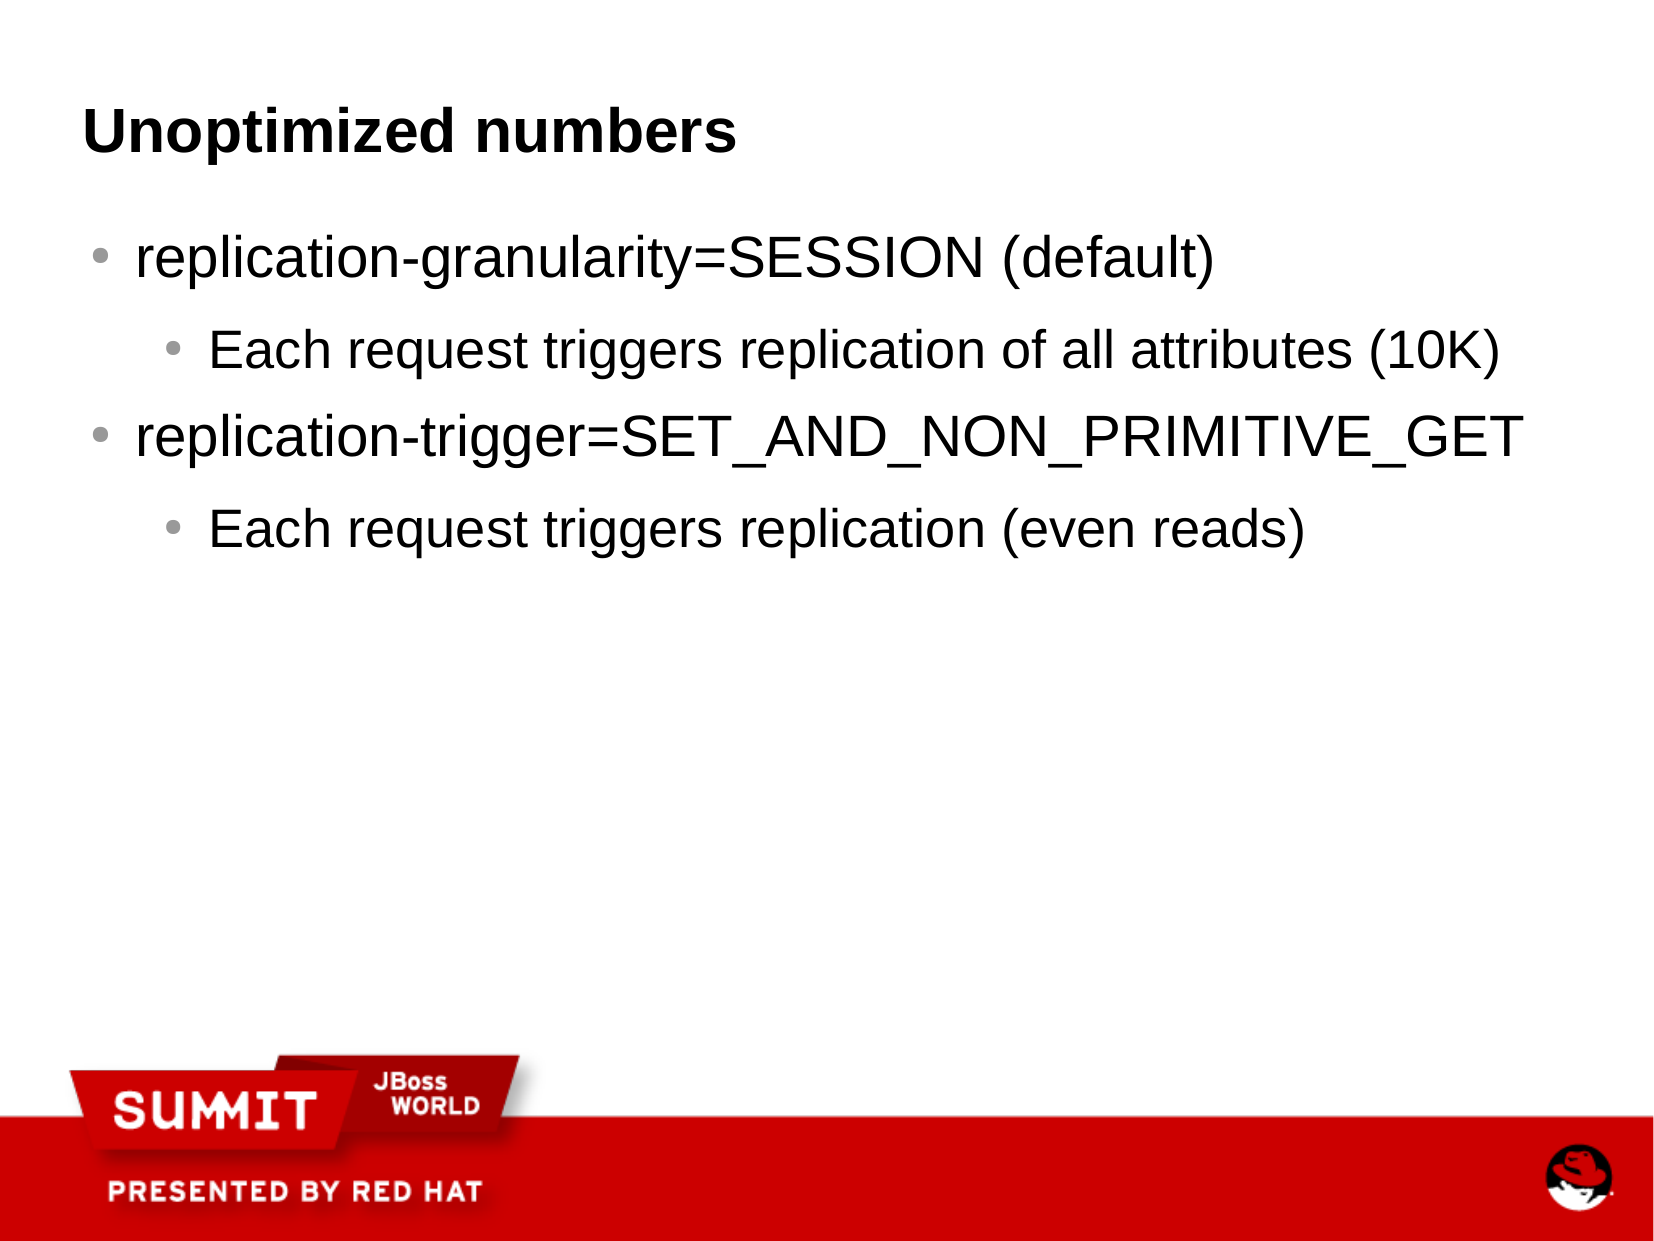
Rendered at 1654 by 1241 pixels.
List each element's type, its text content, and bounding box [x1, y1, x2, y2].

title Unoptimized numbers [82, 37, 1571, 226]
picture [0, 1043, 1654, 1241]
list replication-granularity=SESSION (default) Each request triggers replication of all attributes (10K) replication-trigger=SET_AND_NON_PRIMITIVE_GET Each request triggers replication (even reads) [75, 225, 1564, 559]
